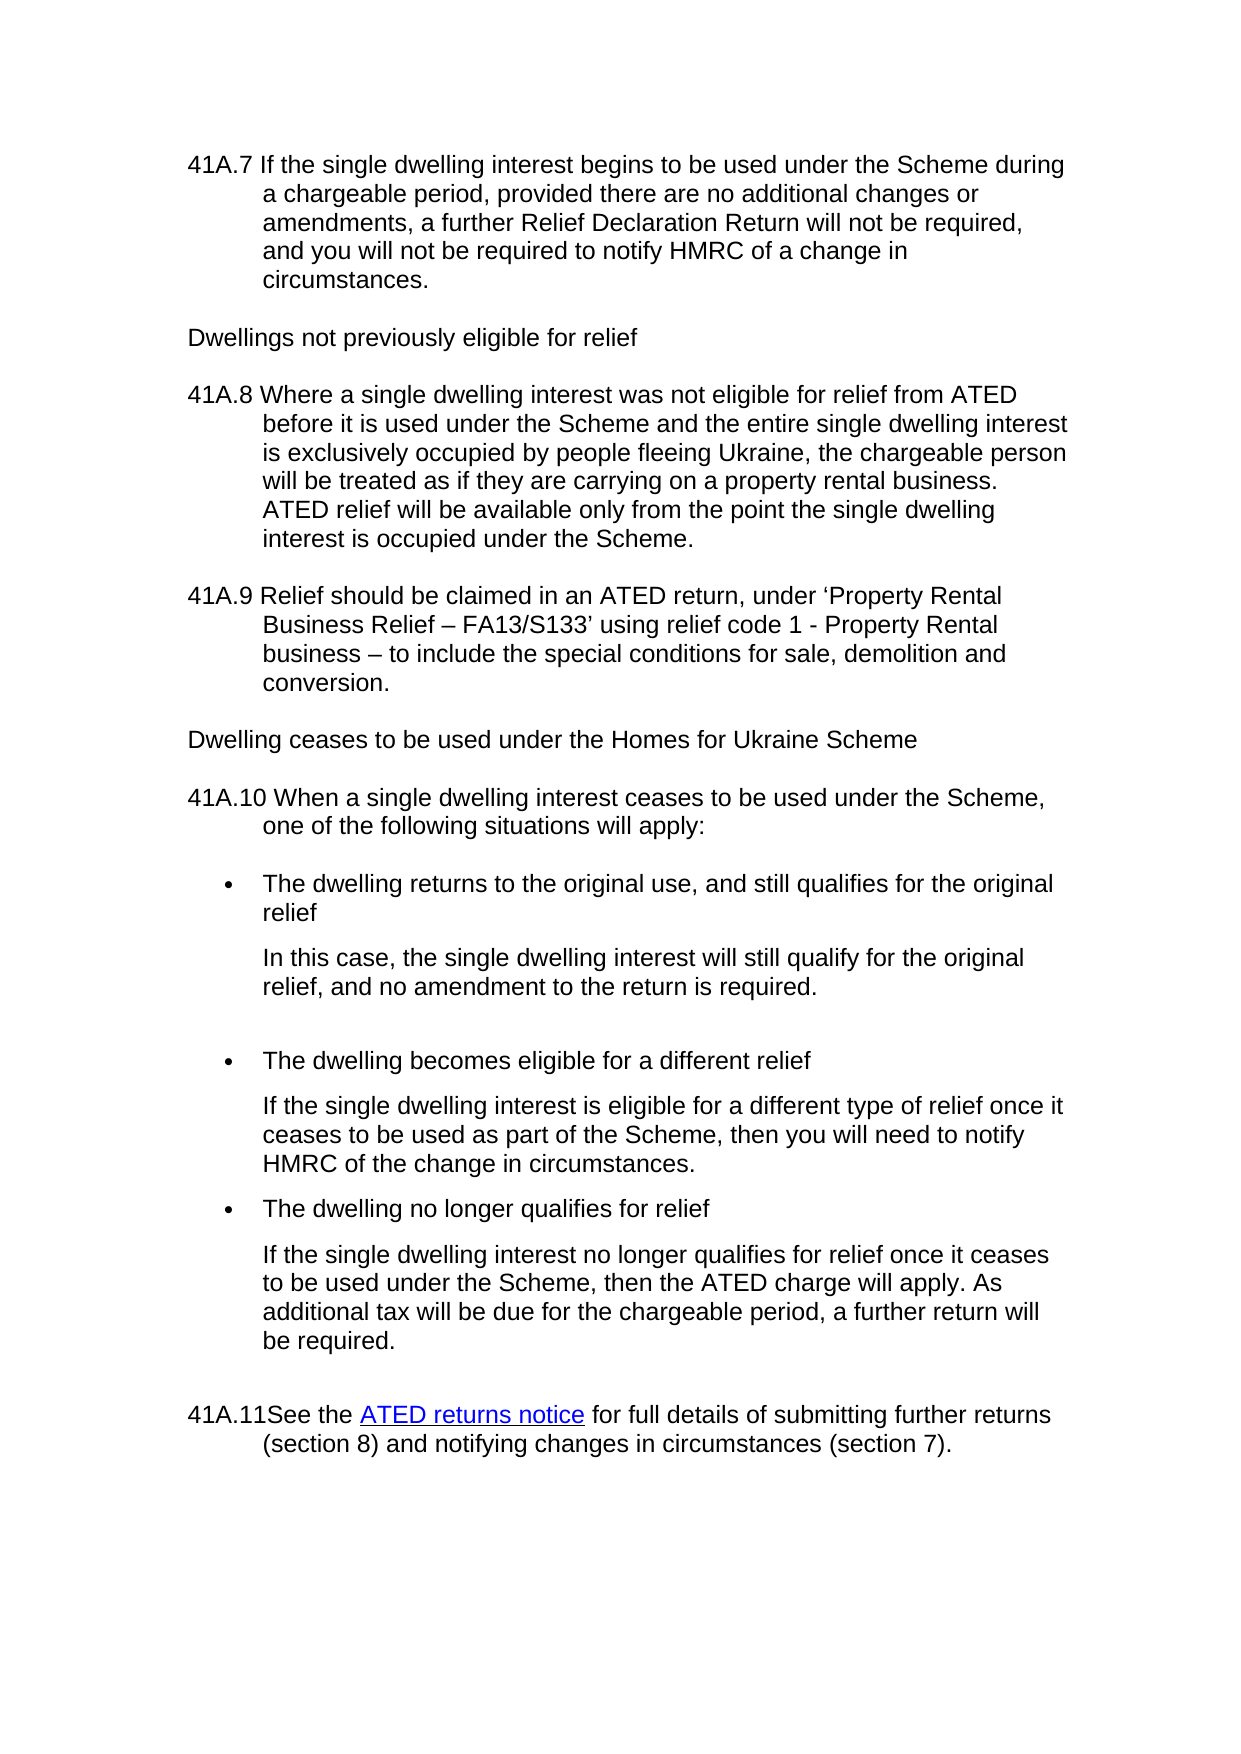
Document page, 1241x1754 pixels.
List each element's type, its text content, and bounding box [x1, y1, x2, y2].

text 41A.10 When a single dwelling interest ceases to be used under the Scheme, one of the following situations will apply: [187, 782, 1069, 840]
list The dwelling becomes eligible for a different relief [225, 1046, 1069, 1074]
text If the single dwelling interest no longer qualifies for relief once it ceases to be used under the Scheme, then the ATED charge will apply. As additional tax will be due for the chargeable period, a further return will be required. [262, 1239, 1069, 1354]
text 41A.11See the ATED returns notice for full details of submitting further returns (section 8) and notifying changes in circumstances (section 7). [187, 1400, 1069, 1457]
text Dwelling ceases to be used under the Homes for Ukraine Scheme [187, 725, 1069, 754]
list The dwelling no longer qualifies for relief [225, 1194, 1069, 1223]
text 41A.9 Relief should be claimed in an ATED return, under ‘Property Rental Business Relief – FA13/S133’ using relief code 1 - Property Rental business – to include the special conditions for sale, demolition and conversion. [187, 581, 1069, 696]
text Dwellings not previously eligible for relief [187, 322, 1069, 351]
text In this case, the single dwelling interest will still qualify for the original relief, and no amendment to the return is required. [262, 943, 1069, 1000]
list The dwelling returns to the original use, and still qualifies for the original relief [225, 869, 1069, 926]
text If the single dwelling interest is eligible for a different type of relief once it ceases to be used as part of the Scheme, then you will need to notify HMRC of the change in circumstances. [262, 1091, 1069, 1177]
text 41A.8 Where a single dwelling interest was not eligible for relief from ATED before it is used under the Scheme and the entire single dwelling interest is exclusively occupied by people fleeing Ukraine, the chargeable person will be treated as if they are carrying on a property rental business. ATED relief will be available only from the point the single dwelling interest is occupied under the Scheme. [187, 380, 1069, 552]
text 41A.7 If the single dwelling interest begins to be used under the Scheme during a chargeable period, provided there are no additional changes or amendments, a further Relief Declaration Return will not be required, and you will not be required to notify HMRC of a change in circumstances. [187, 150, 1069, 294]
